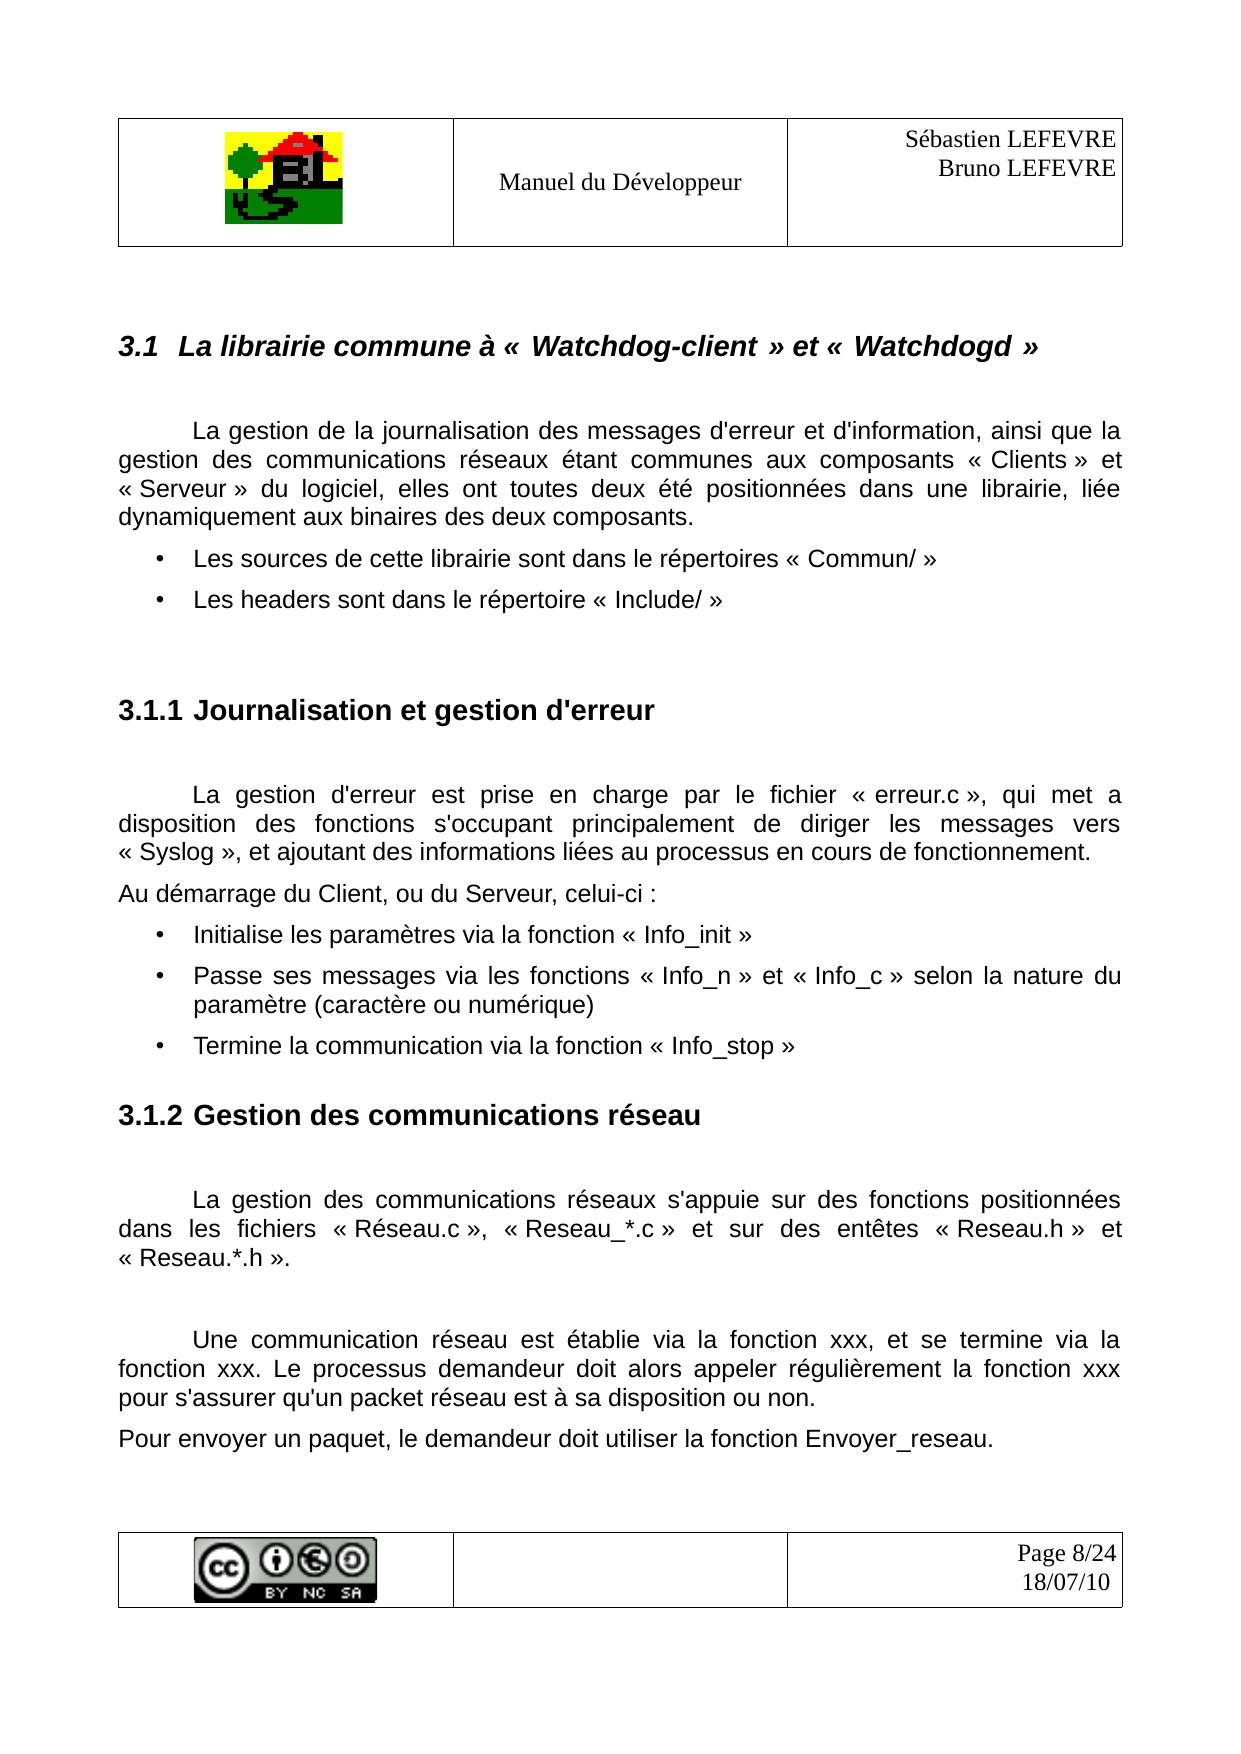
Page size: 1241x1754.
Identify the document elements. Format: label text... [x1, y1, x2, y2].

list Les headers sont dans le répertoire « Include/ » [156, 585, 1122, 614]
picture [225, 132, 343, 224]
text La gestion des communications réseaux s'appuie sur des fonctions positionnées dans les fichiers « Réseau.c », « Reseau_*.c » et sur des entêtes « Reseau.h » et « Reseau.*.h ». [118, 1185, 1122, 1271]
text Au démarrage du Client, ou du Serveur, celui-ci : [118, 879, 1122, 907]
text Une communication réseau est établie via la fonction xxx, et se termine via la fonction xxx. Le processus demandeur doit alors appeler régulièrement la fonction xxx pour s'assurer qu'un packet réseau est à sa disposition ou non. [118, 1325, 1122, 1411]
list Termine la communication via la fonction « Info_stop » [156, 1031, 1122, 1060]
subtitle La librairie commune à « Watchdog-client » et « Watchdogd » [118, 329, 1122, 362]
list Initialise les paramètres via la fonction « Info_init » [156, 920, 1122, 949]
picture [193, 1537, 378, 1603]
text Pour envoyer un paquet, le demandeur doit utiliser la fonction Envoyer_reseau. [118, 1424, 1122, 1452]
text La gestion d'erreur est prise en charge par le fichier « erreur.c », qui met a disposition des fonctions s'occupant principalement de diriger les messages vers « Syslog », et ajoutant des informations liées au processus en cours de fonctionnement. [118, 780, 1122, 866]
text La gestion de la journalisation des messages d'erreur et d'information, ainsi que la gestion des communications réseaux étant communes aux composants « Clients » et « Serveur » du logiciel, elles ont toutes deux été positionnées dans une librairie, liée dynamiquement aux binaires des deux composants. [118, 416, 1122, 531]
subtitle Journalisation et gestion d'erreur [118, 693, 1122, 726]
subtitle Gestion des communications réseau [118, 1098, 1122, 1131]
list Les sources de cette librairie sont dans le répertoires « Commun/ » [156, 544, 1122, 572]
list Passe ses messages via les fonctions « Info_n » et « Info_c » selon la nature du paramètre (caractère ou numérique) [156, 961, 1122, 1019]
